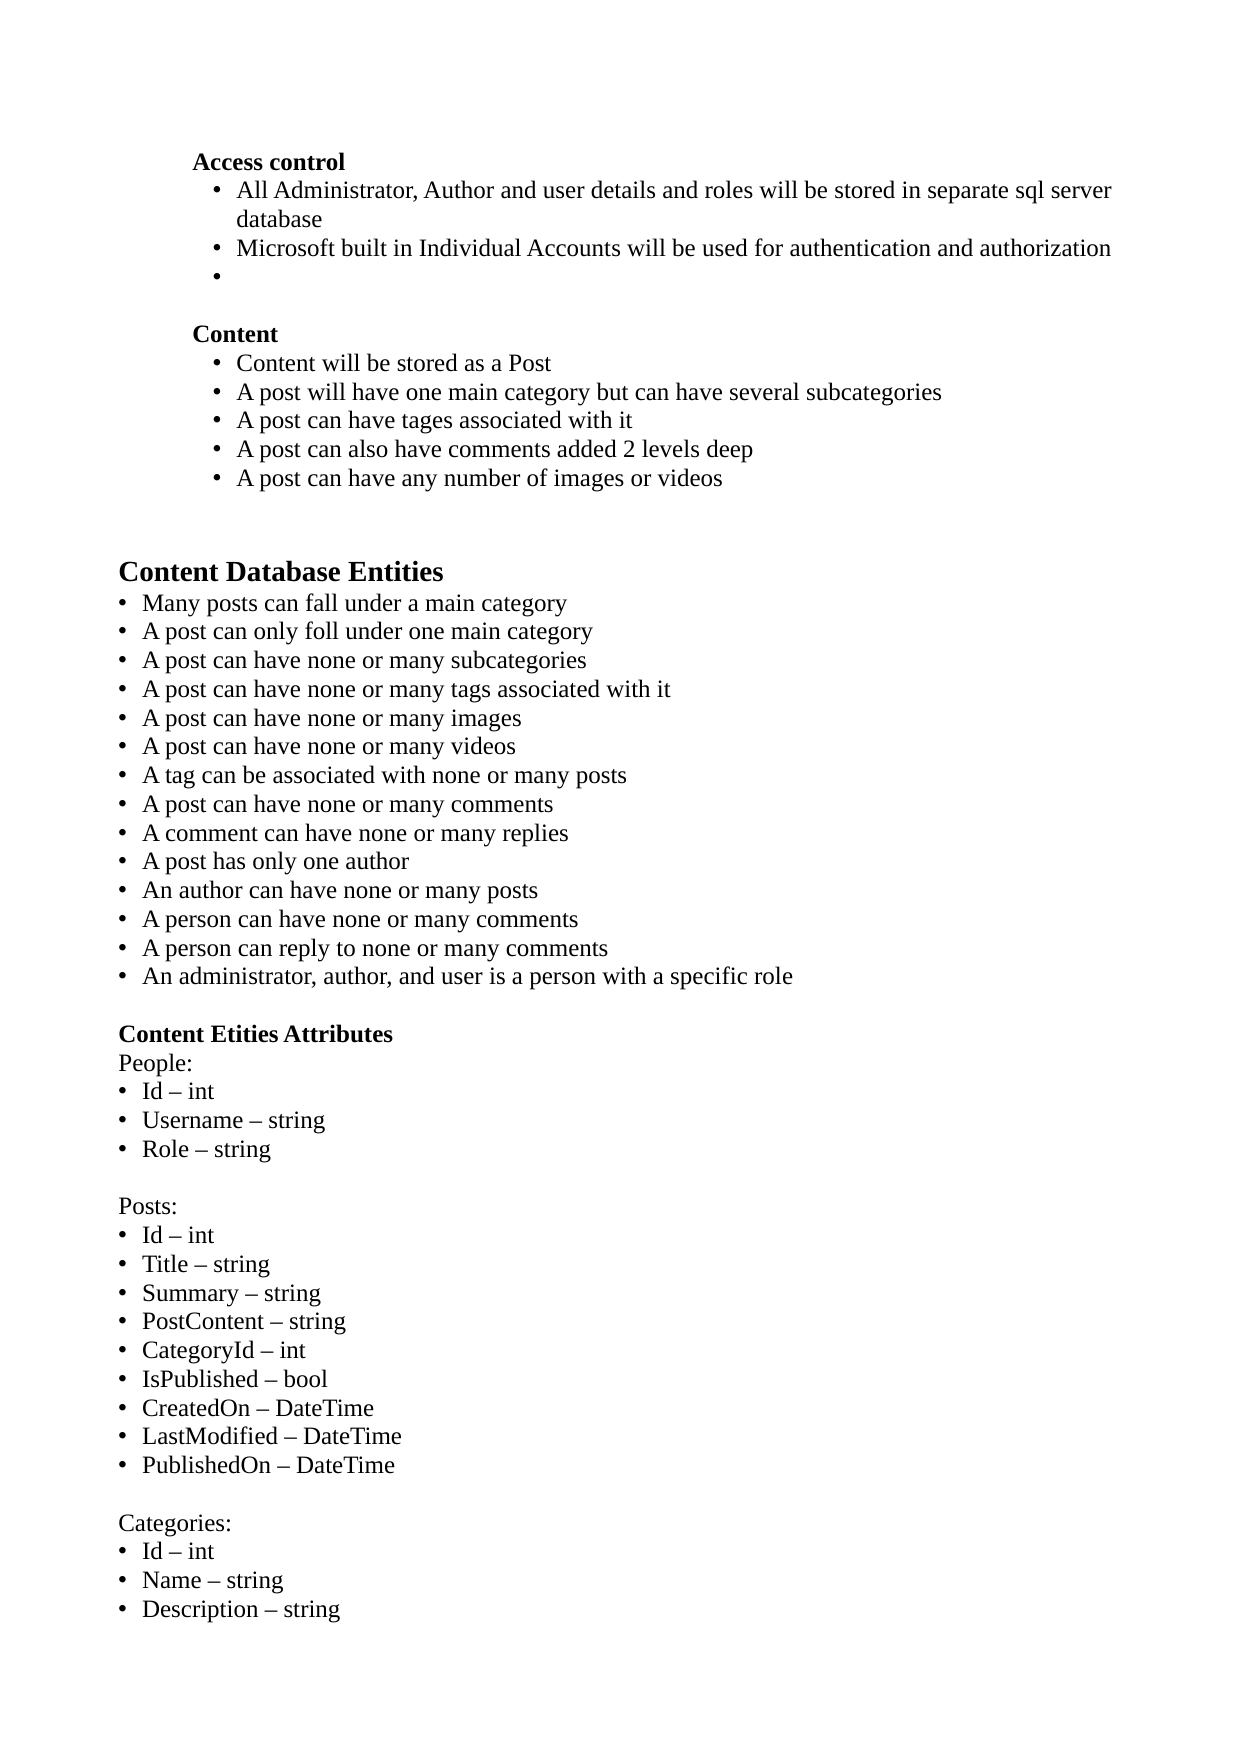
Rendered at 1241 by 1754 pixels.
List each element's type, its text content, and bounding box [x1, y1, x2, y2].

text Posts: [118, 1191, 1122, 1220]
list An author can have none or many posts [118, 875, 1122, 904]
text Content Etities Attributes [118, 1019, 1122, 1048]
list Microsoft built in Individual Accounts will be used for authentication and authorization [213, 233, 1122, 262]
list A post will have one main category but can have several subcategories [213, 377, 1122, 406]
list PostContent – string [118, 1306, 1122, 1335]
list Role – string [118, 1134, 1122, 1163]
list A post can have none or many comments [118, 789, 1122, 818]
list An administrator, author, and user is a person with a specific role [118, 961, 1122, 990]
list A post can have none or many images [118, 703, 1122, 731]
list A post can have tages associated with it [213, 406, 1122, 434]
text Content [192, 319, 1122, 348]
list Id – int [118, 1076, 1122, 1105]
text Content Database Entities [118, 554, 1122, 588]
list A post can have none or many videos [118, 731, 1122, 760]
list CategoryId – int [118, 1335, 1122, 1364]
list Summary – string [118, 1278, 1122, 1306]
list A comment can have none or many replies [118, 818, 1122, 846]
list Id – int [118, 1536, 1122, 1565]
list A person can reply to none or many comments [118, 933, 1122, 961]
list A post has only one author [118, 846, 1122, 875]
list A post can only foll under one main category [118, 616, 1122, 645]
list A person can have none or many comments [118, 904, 1122, 933]
list A post can also have comments added 2 levels deep [213, 434, 1122, 463]
text Access control [192, 147, 1122, 176]
list IsPublished – bool [118, 1364, 1122, 1393]
list LastModified – DateTime [118, 1421, 1122, 1450]
list A post can have none or many subcategories [118, 645, 1122, 674]
list Name – string [118, 1565, 1122, 1594]
list Description – string [118, 1594, 1122, 1623]
list A post can have any number of images or videos [213, 463, 1122, 492]
list Many posts can fall under a main category [118, 588, 1122, 616]
list A tag can be associated with none or many posts [118, 760, 1122, 789]
list A post can have none or many tags associated with it [118, 674, 1122, 703]
list All Administrator, Author and user details and roles will be stored in separate sql server database [213, 176, 1122, 233]
list PublishedOn – DateTime [118, 1450, 1122, 1479]
list Id – int [118, 1220, 1122, 1249]
list Title – string [118, 1249, 1122, 1278]
text People: [118, 1048, 1122, 1076]
list Content will be stored as a Post [213, 348, 1122, 377]
list Username – string [118, 1105, 1122, 1134]
text Categories: [118, 1508, 1122, 1536]
list CreatedOn – DateTime [118, 1393, 1122, 1421]
